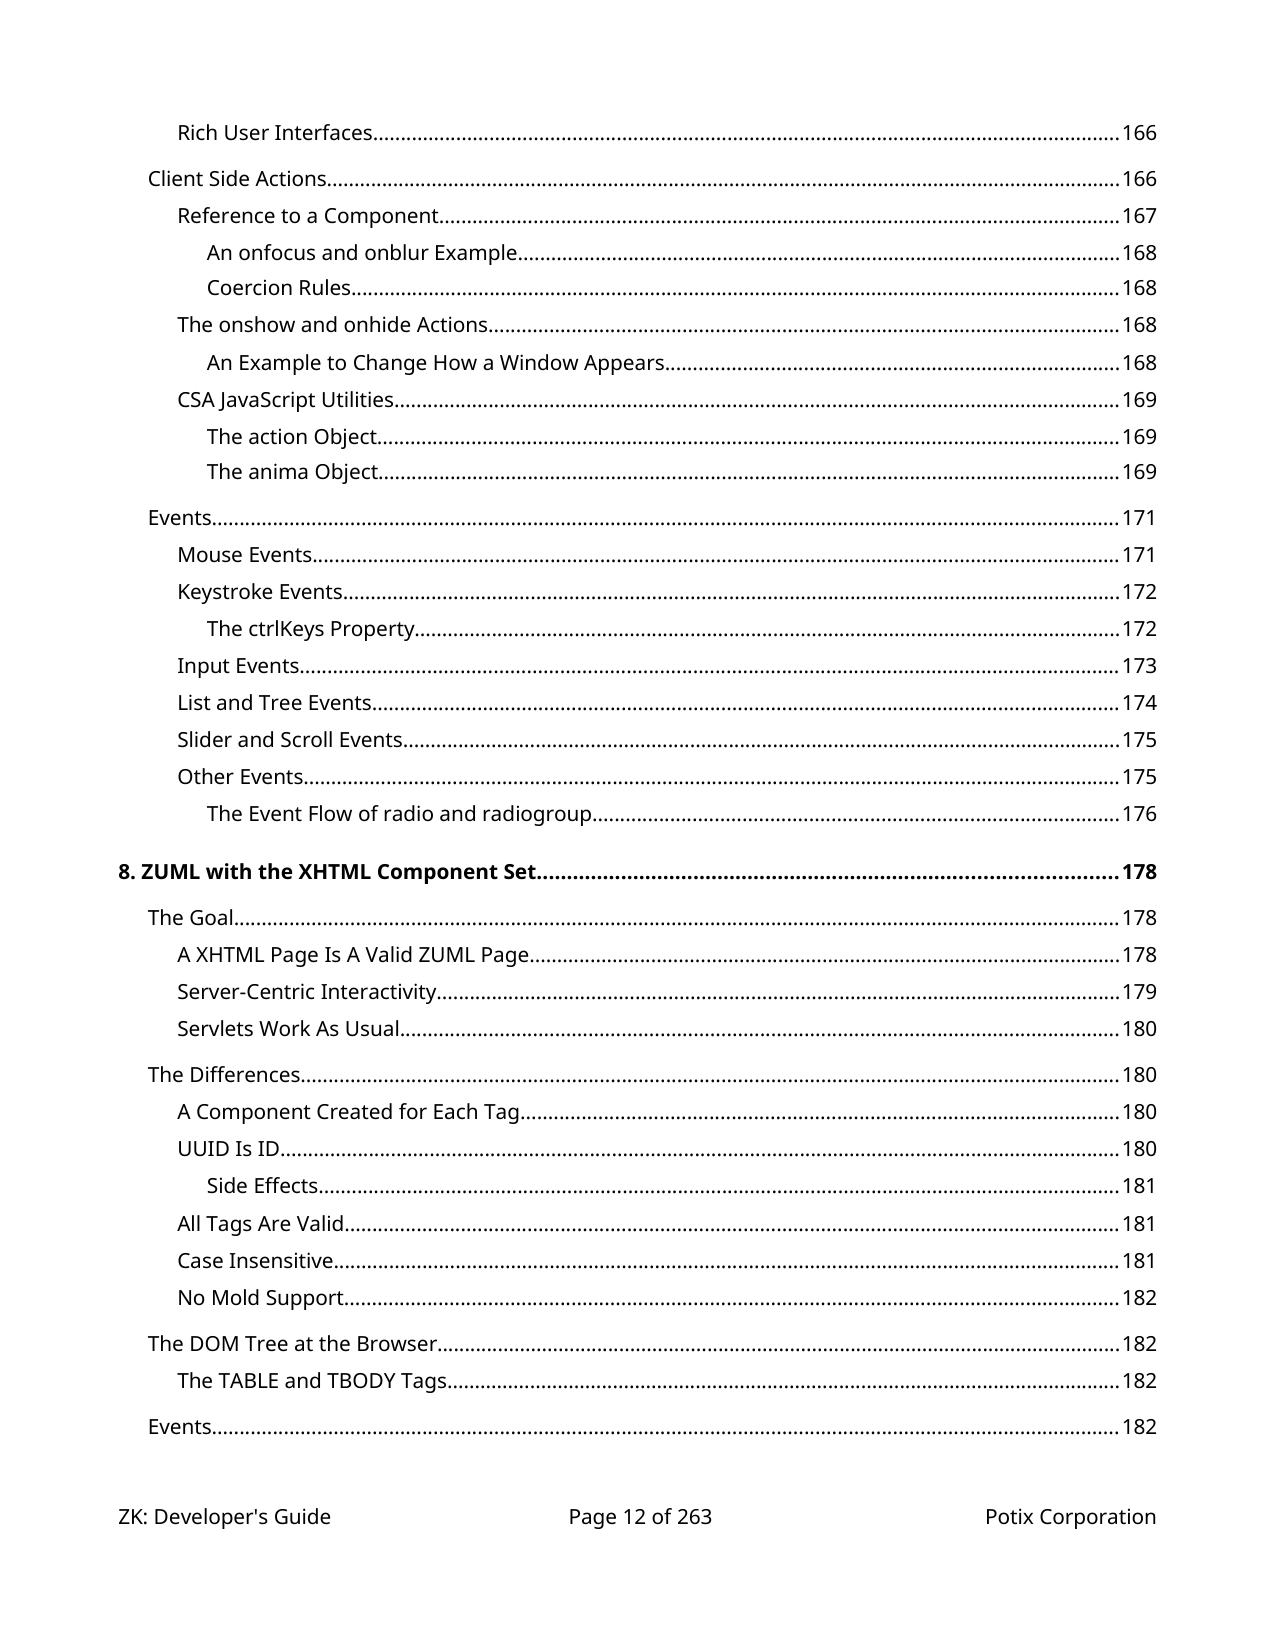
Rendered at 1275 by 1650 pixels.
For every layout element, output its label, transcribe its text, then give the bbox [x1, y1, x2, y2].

text Slider and Scroll Events 175 [177, 725, 1157, 754]
text Side Effects 181 [207, 1172, 1157, 1200]
text An onfocus and onblur Example 168 [207, 238, 1157, 266]
text UUID Is ID 180 [177, 1134, 1157, 1163]
text CSA JavaScript Utilities 169 [177, 385, 1157, 413]
text Reference to a Component 167 [177, 201, 1157, 229]
text The anima Object 169 [207, 457, 1157, 485]
text The DOM Tree at the Browser 182 [148, 1329, 1157, 1357]
text The Event Flow of radio and radiogroup 176 [207, 799, 1157, 828]
text Server-Centric Interactivity 179 [177, 977, 1157, 1006]
text Servlets Work As Usual 180 [177, 1014, 1157, 1043]
text A XHTML Page Is A Valid ZUML Page 178 [177, 940, 1157, 968]
text Events 182 [148, 1412, 1157, 1440]
text An Example to Change How a Window Appears 168 [207, 348, 1157, 376]
text Input Events 173 [177, 651, 1157, 679]
text The Goal 178 [148, 903, 1157, 931]
text The onshow and onhide Actions 168 [177, 311, 1157, 339]
text List and Tree Events 174 [177, 688, 1157, 717]
text 8. ZUML with the XHTML Component Set 178 [118, 857, 1157, 886]
text The TABLE and TBODY Tags 182 [177, 1366, 1157, 1394]
text All Tags Are Valid 181 [177, 1209, 1157, 1237]
text Coercion Rules 168 [207, 273, 1157, 302]
text Client Side Actions 166 [148, 164, 1157, 192]
text No Mold Support 182 [177, 1283, 1157, 1311]
text The action Object 169 [207, 422, 1157, 450]
text The ctrlKeys Property 172 [207, 614, 1157, 642]
text Rich User Interfaces 166 [177, 118, 1157, 146]
text The Differences 180 [148, 1060, 1157, 1089]
text A Component Created for Each Tag 180 [177, 1097, 1157, 1126]
text Case Insensitive 181 [177, 1246, 1157, 1274]
text Other Events 175 [177, 762, 1157, 791]
text Keystroke Events 172 [177, 577, 1157, 605]
text Mouse Events 171 [177, 540, 1157, 568]
text Events 171 [148, 503, 1157, 531]
